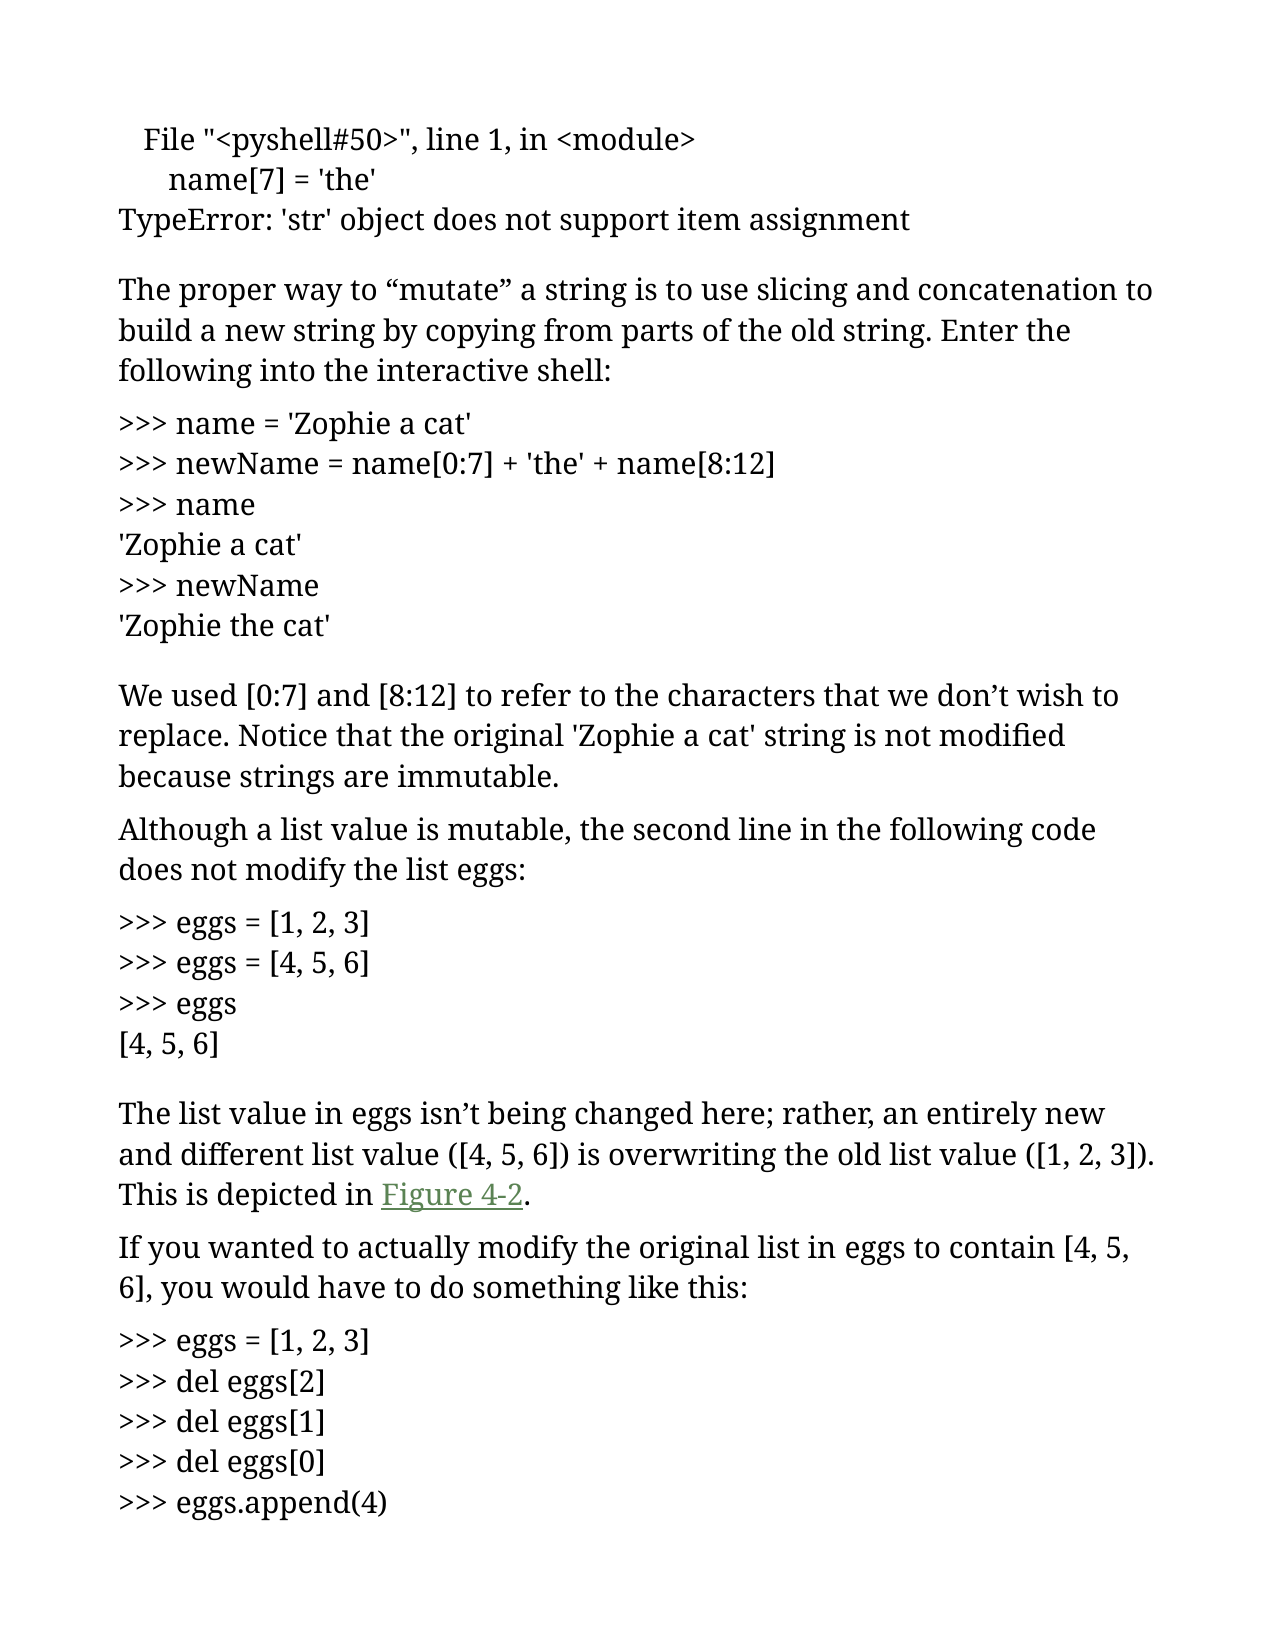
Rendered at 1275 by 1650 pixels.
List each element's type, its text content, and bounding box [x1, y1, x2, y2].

text >>> name [118, 483, 1157, 524]
text >>> newName = name[0:7] + 'the' + name[8:12] [118, 443, 1157, 483]
text >>> newName [118, 564, 1157, 605]
text Although a list value is mutable, the second line in the following code does not modify the list eggs: [118, 808, 1157, 889]
text >>> eggs = [1, 2, 3] [118, 902, 1157, 942]
text >>> del eggs[2] [118, 1360, 1157, 1401]
text >>> eggs.append(4) [118, 1482, 1157, 1522]
text >>> name = 'Zophie a cat' [118, 403, 1157, 443]
text The proper way to “mutate” a string is to use slicing and concatenation to build a new string by copying from parts of the old string. Enter the following into the interactive shell: [118, 269, 1157, 390]
text >>> del eggs[0] [118, 1441, 1157, 1482]
text name[7] = 'the' [118, 158, 1157, 199]
text 'Zophie the cat' [118, 605, 1157, 645]
text The list value in eggs isn’t being changed here; rather, an entirely new and different list value ([4, 5, 6]) is overwriting the old list value ([1, 2, 3]). This is depicted in Figure 4-2. [118, 1093, 1157, 1214]
text TypeError: 'str' object does not support item assignment [118, 199, 1157, 239]
text >>> eggs [118, 982, 1157, 1023]
text [4, 5, 6] [118, 1023, 1157, 1063]
text We used [0:7] and [8:12] to refer to the characters that we don’t wish to replace. Notice that the original 'Zophie a cat' string is not modified because strings are immutable. [118, 674, 1157, 796]
text >>> eggs = [1, 2, 3] [118, 1320, 1157, 1360]
text File "<pyshell#50>", line 1, in <module> [118, 118, 1157, 158]
text >>> eggs = [4, 5, 6] [118, 942, 1157, 982]
text >>> del eggs[1] [118, 1401, 1157, 1441]
text If you wanted to actually modify the original list in eggs to contain [4, 5, 6], you would have to do something like this: [118, 1227, 1157, 1307]
text 'Zophie a cat' [118, 524, 1157, 564]
